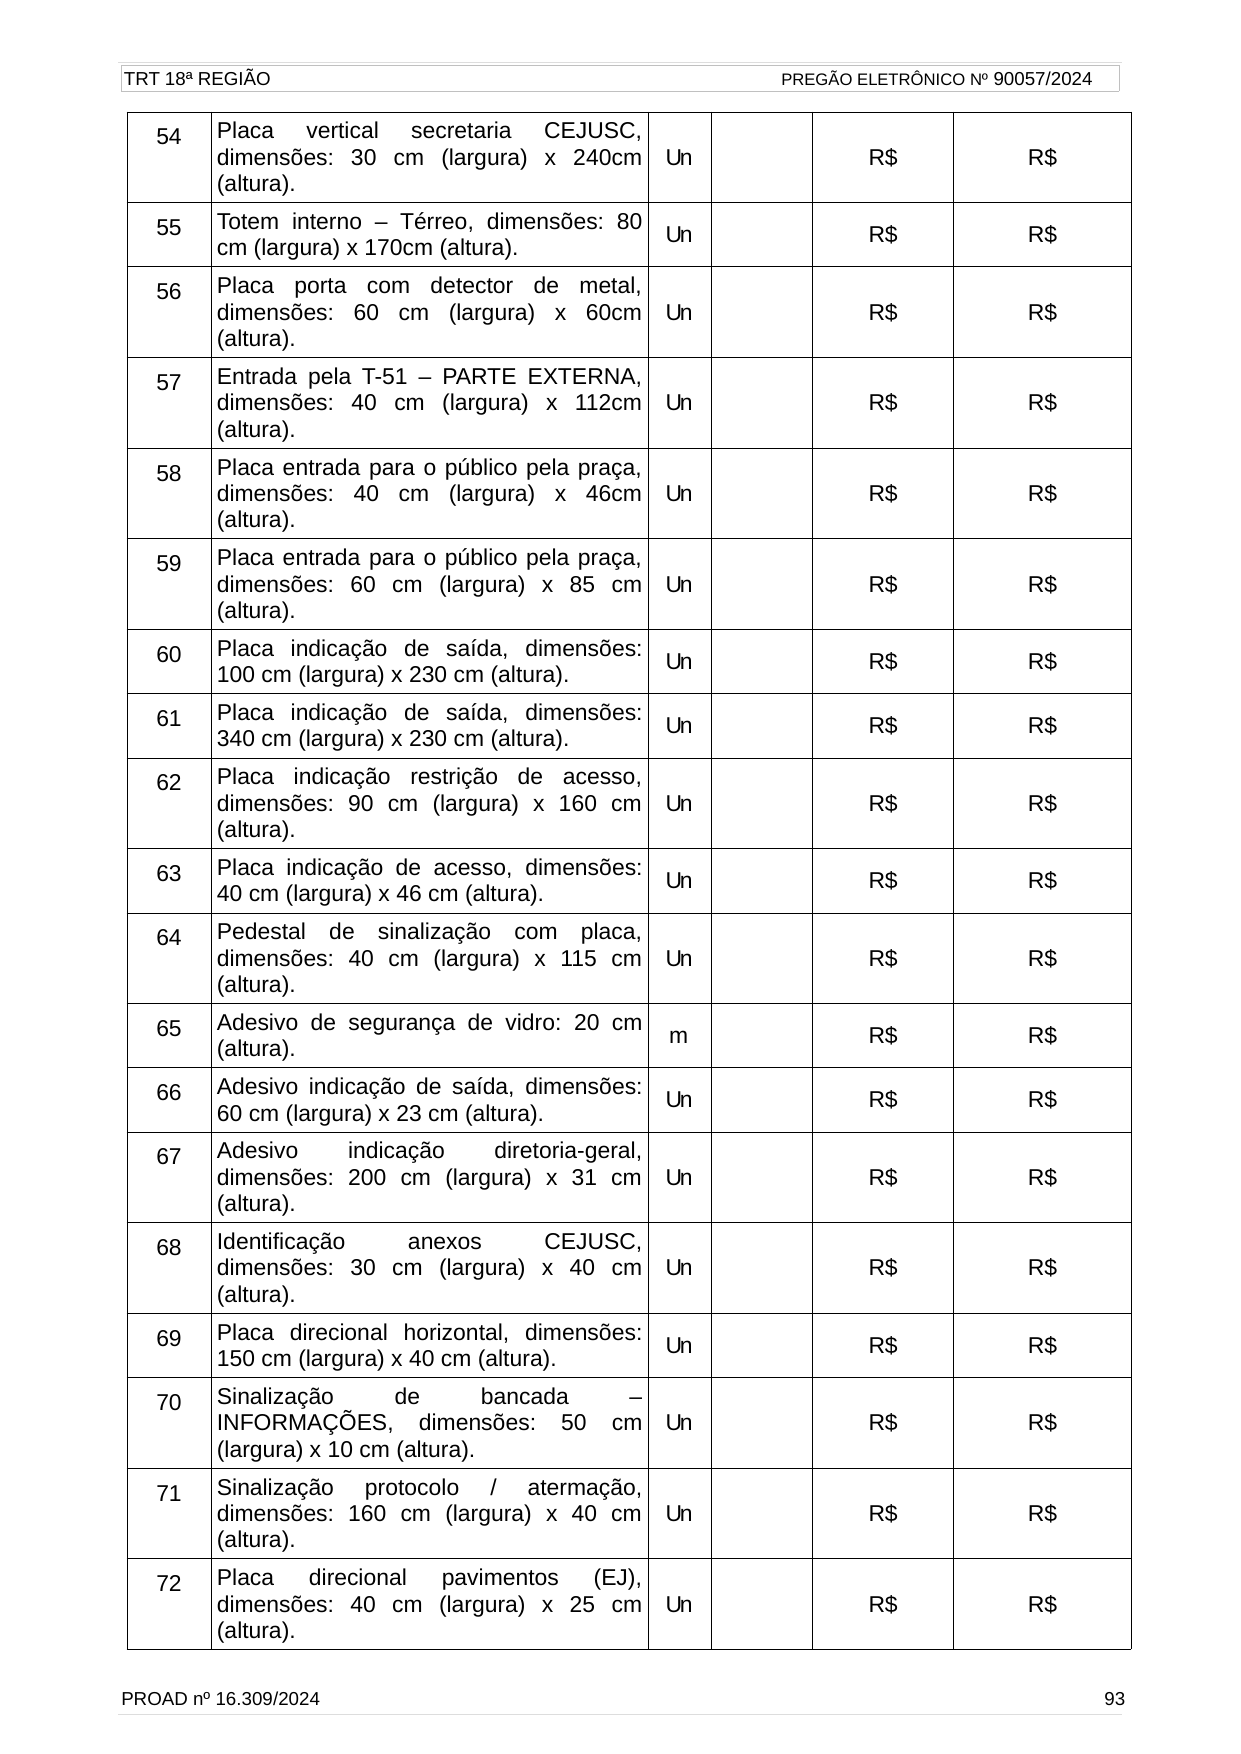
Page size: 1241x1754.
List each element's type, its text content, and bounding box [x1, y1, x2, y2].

table_cell 56 [128, 267, 211, 357]
table_cell [712, 267, 812, 357]
table_cell R$ [813, 113, 953, 202]
table_cell R$ [954, 203, 1131, 266]
table_cell Un [649, 630, 711, 693]
table_cell [712, 1223, 812, 1313]
table_cell 63 [128, 849, 211, 912]
table_cell [712, 694, 812, 757]
table_cell R$ [813, 1314, 953, 1377]
table_cell Un [649, 914, 711, 1003]
table_cell Un [649, 759, 711, 848]
table_cell 62 [128, 759, 211, 848]
table_cell 60 [128, 630, 211, 693]
table_cell 55 [128, 203, 211, 266]
table_cell R$ [813, 849, 953, 912]
table_cell [712, 539, 812, 629]
table_cell R$ [954, 1378, 1131, 1468]
table_cell R$ [954, 539, 1131, 629]
table_cell R$ [813, 358, 953, 448]
table_cell [712, 759, 812, 848]
table_cell R$ [954, 630, 1131, 693]
table_cell m [649, 1004, 711, 1067]
table_cell R$ [813, 267, 953, 357]
table_cell R$ [813, 914, 953, 1003]
table_cell R$ [954, 113, 1131, 202]
table_cell R$ [954, 1314, 1131, 1377]
table_cell R$ [954, 1004, 1131, 1067]
table_cell R$ [813, 1223, 953, 1313]
table_cell R$ [813, 1378, 953, 1468]
table_cell Placa indicação restrição de acesso, dimensões: 90 cm (largura) x 160 cm (altura). [212, 759, 648, 848]
table_cell Placa indicação de acesso, dimensões: 40 cm (largura) x 46 cm (altura). [212, 849, 648, 912]
table_cell Placa entrada para o público pela praça, dimensões: 40 cm (largura) x 46cm (altura). [212, 449, 648, 538]
table_cell Un [649, 267, 711, 357]
table_cell R$ [954, 759, 1131, 848]
table_cell R$ [954, 1133, 1131, 1222]
table_cell R$ [954, 1223, 1131, 1313]
table_cell R$ [813, 759, 953, 848]
table_cell Un [649, 539, 711, 629]
table_cell [712, 1133, 812, 1222]
table_cell 65 [128, 1004, 211, 1067]
table_cell R$ [813, 539, 953, 629]
table_cell R$ [813, 449, 953, 538]
table_cell [712, 113, 812, 202]
table_cell R$ [954, 1469, 1131, 1558]
table_cell [712, 1559, 812, 1649]
table_cell Un [649, 1469, 711, 1558]
table_cell [712, 1004, 812, 1067]
table_cell R$ [813, 1004, 953, 1067]
table_cell Sinalização protocolo / atermação, dimensões: 160 cm (largura) x 40 cm (altura). [212, 1469, 648, 1558]
table_cell R$ [813, 1559, 953, 1649]
table_cell R$ [954, 358, 1131, 448]
table_cell Un [649, 449, 711, 538]
table_cell R$ [813, 1133, 953, 1222]
table_cell R$ [954, 849, 1131, 912]
table_cell 71 [128, 1469, 211, 1558]
table_cell Sinalização de bancada – INFORMAÇÕES, dimensões: 50 cm (largura) x 10 cm (altura). [212, 1378, 648, 1468]
table_cell Adesivo indicação de saída, dimensões: 60 cm (largura) x 23 cm (altura). [212, 1068, 648, 1132]
table_cell Entrada pela T-51 – PARTE EXTERNA, dimensões: 40 cm (largura) x 112cm (altura). [212, 358, 648, 448]
table_cell Placa entrada para o público pela praça, dimensões: 60 cm (largura) x 85 cm (altura). [212, 539, 648, 629]
table_cell Adesivo de segurança de vidro: 20 cm (altura). [212, 1004, 648, 1067]
table_cell 68 [128, 1223, 211, 1313]
table_cell R$ [813, 694, 953, 757]
table_cell Placa direcional horizontal, dimensões: 150 cm (largura) x 40 cm (altura). [212, 1314, 648, 1377]
table_cell R$ [813, 1469, 953, 1558]
table_cell Un [649, 113, 711, 202]
table_cell [712, 1378, 812, 1468]
table_cell [712, 358, 812, 448]
table_cell [712, 1314, 812, 1377]
table_cell R$ [813, 630, 953, 693]
table_cell 72 [128, 1559, 211, 1649]
table_cell Un [649, 1559, 711, 1649]
table_cell [712, 914, 812, 1003]
table_cell 61 [128, 694, 211, 757]
table_cell Placa vertical secretaria CEJUSC, dimensões: 30 cm (largura) x 240cm (altura). [212, 113, 648, 202]
table_cell Adesivo indicação diretoria-geral, dimensões: 200 cm (largura) x 31 cm (altura). [212, 1133, 648, 1222]
table_cell [712, 203, 812, 266]
table_cell Un [649, 1378, 711, 1468]
table_cell Un [649, 1223, 711, 1313]
table_cell 67 [128, 1133, 211, 1222]
table_cell Un [649, 1133, 711, 1222]
table_cell [712, 630, 812, 693]
table_cell Identificação anexos CEJUSC, dimensões: 30 cm (largura) x 40 cm (altura). [212, 1223, 648, 1313]
table_cell R$ [813, 203, 953, 266]
table_cell [712, 449, 812, 538]
table_cell 64 [128, 914, 211, 1003]
table_cell R$ [813, 1068, 953, 1132]
table_cell Un [649, 694, 711, 757]
table_cell 59 [128, 539, 211, 629]
table_cell Placa indicação de saída, dimensões: 340 cm (largura) x 230 cm (altura). [212, 694, 648, 757]
table_cell R$ [954, 694, 1131, 757]
table_cell R$ [954, 267, 1131, 357]
table_cell Totem interno – Térreo, dimensões: 80 cm (largura) x 170cm (altura). [212, 203, 648, 266]
table_cell 57 [128, 358, 211, 448]
table_cell 69 [128, 1314, 211, 1377]
table_cell Un [649, 203, 711, 266]
table_cell [712, 1469, 812, 1558]
table_cell Placa direcional pavimentos (EJ), dimensões: 40 cm (largura) x 25 cm (altura). [212, 1559, 648, 1649]
table_cell R$ [954, 1559, 1131, 1649]
table_cell 54 [128, 113, 211, 202]
table_cell R$ [954, 1068, 1131, 1132]
table_cell Placa indicação de saída, dimensões: 100 cm (largura) x 230 cm (altura). [212, 630, 648, 693]
table_cell 58 [128, 449, 211, 538]
table_cell Pedestal de sinalização com placa, dimensões: 40 cm (largura) x 115 cm (altura). [212, 914, 648, 1003]
table_cell R$ [954, 914, 1131, 1003]
table_cell Un [649, 1068, 711, 1132]
table_cell Placa porta com detector de metal, dimensões: 60 cm (largura) x 60cm (altura). [212, 267, 648, 357]
table_cell Un [649, 1314, 711, 1377]
table_cell 70 [128, 1378, 211, 1468]
table_cell Un [649, 849, 711, 912]
table_cell Un [649, 358, 711, 448]
table_cell [712, 1068, 812, 1132]
table_cell [712, 849, 812, 912]
table_cell 66 [128, 1068, 211, 1132]
table_cell R$ [954, 449, 1131, 538]
